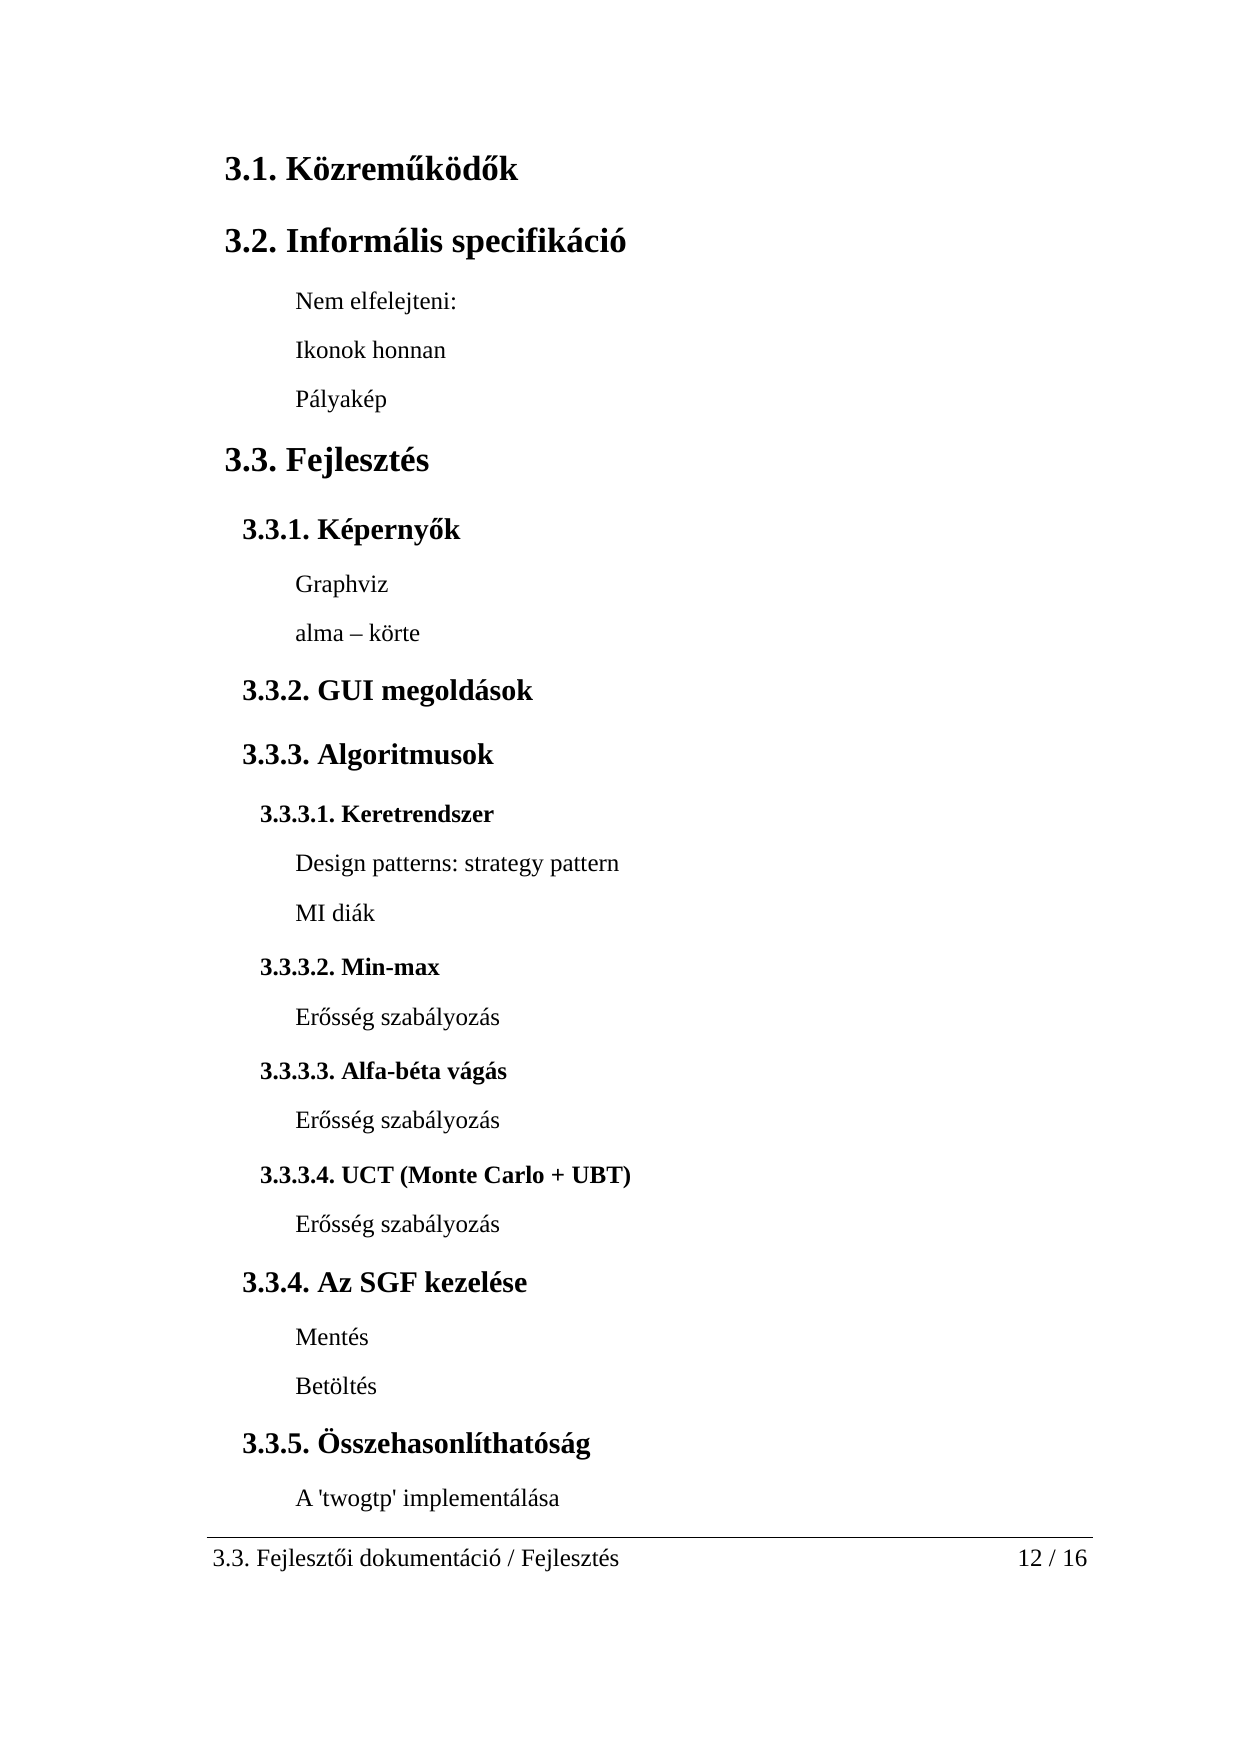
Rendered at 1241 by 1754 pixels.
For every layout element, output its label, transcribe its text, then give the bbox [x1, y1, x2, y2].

text Ikonok honnan [266, 335, 1093, 364]
subtitle UCT (Monte Carlo + UBT) [260, 1160, 1093, 1189]
subtitle Fejlesztés [224, 439, 1093, 479]
text MI diák [266, 898, 1093, 926]
subtitle Az SGF kezelése [242, 1264, 1093, 1299]
subtitle Min-max [260, 952, 1093, 981]
text A 'twogtp' implementálása [266, 1483, 1093, 1512]
text Graphviz [266, 569, 1093, 597]
subtitle Képernyők [242, 511, 1093, 546]
text Design patterns: strategy pattern [266, 848, 1093, 877]
text Erősség szabályozás [266, 1002, 1093, 1030]
text Nem elfelejteni: [266, 286, 1093, 315]
text Mentés [266, 1322, 1093, 1351]
text alma – körte [266, 618, 1093, 646]
subtitle Alfa-béta vágás [260, 1056, 1093, 1085]
subtitle Algoritmusok [242, 736, 1093, 771]
text Erősség szabályozás [266, 1106, 1093, 1134]
text Betöltés [266, 1371, 1093, 1400]
text Pályakép [266, 384, 1093, 413]
subtitle Közreműködők [224, 148, 1093, 188]
subtitle Informális specifikáció [224, 220, 1093, 260]
subtitle Keretrendszer [260, 799, 1093, 828]
subtitle GUI megoldások [242, 673, 1093, 707]
subtitle Összehasonlíthatóság [242, 1426, 1093, 1460]
text Erősség szabályozás [266, 1209, 1093, 1238]
